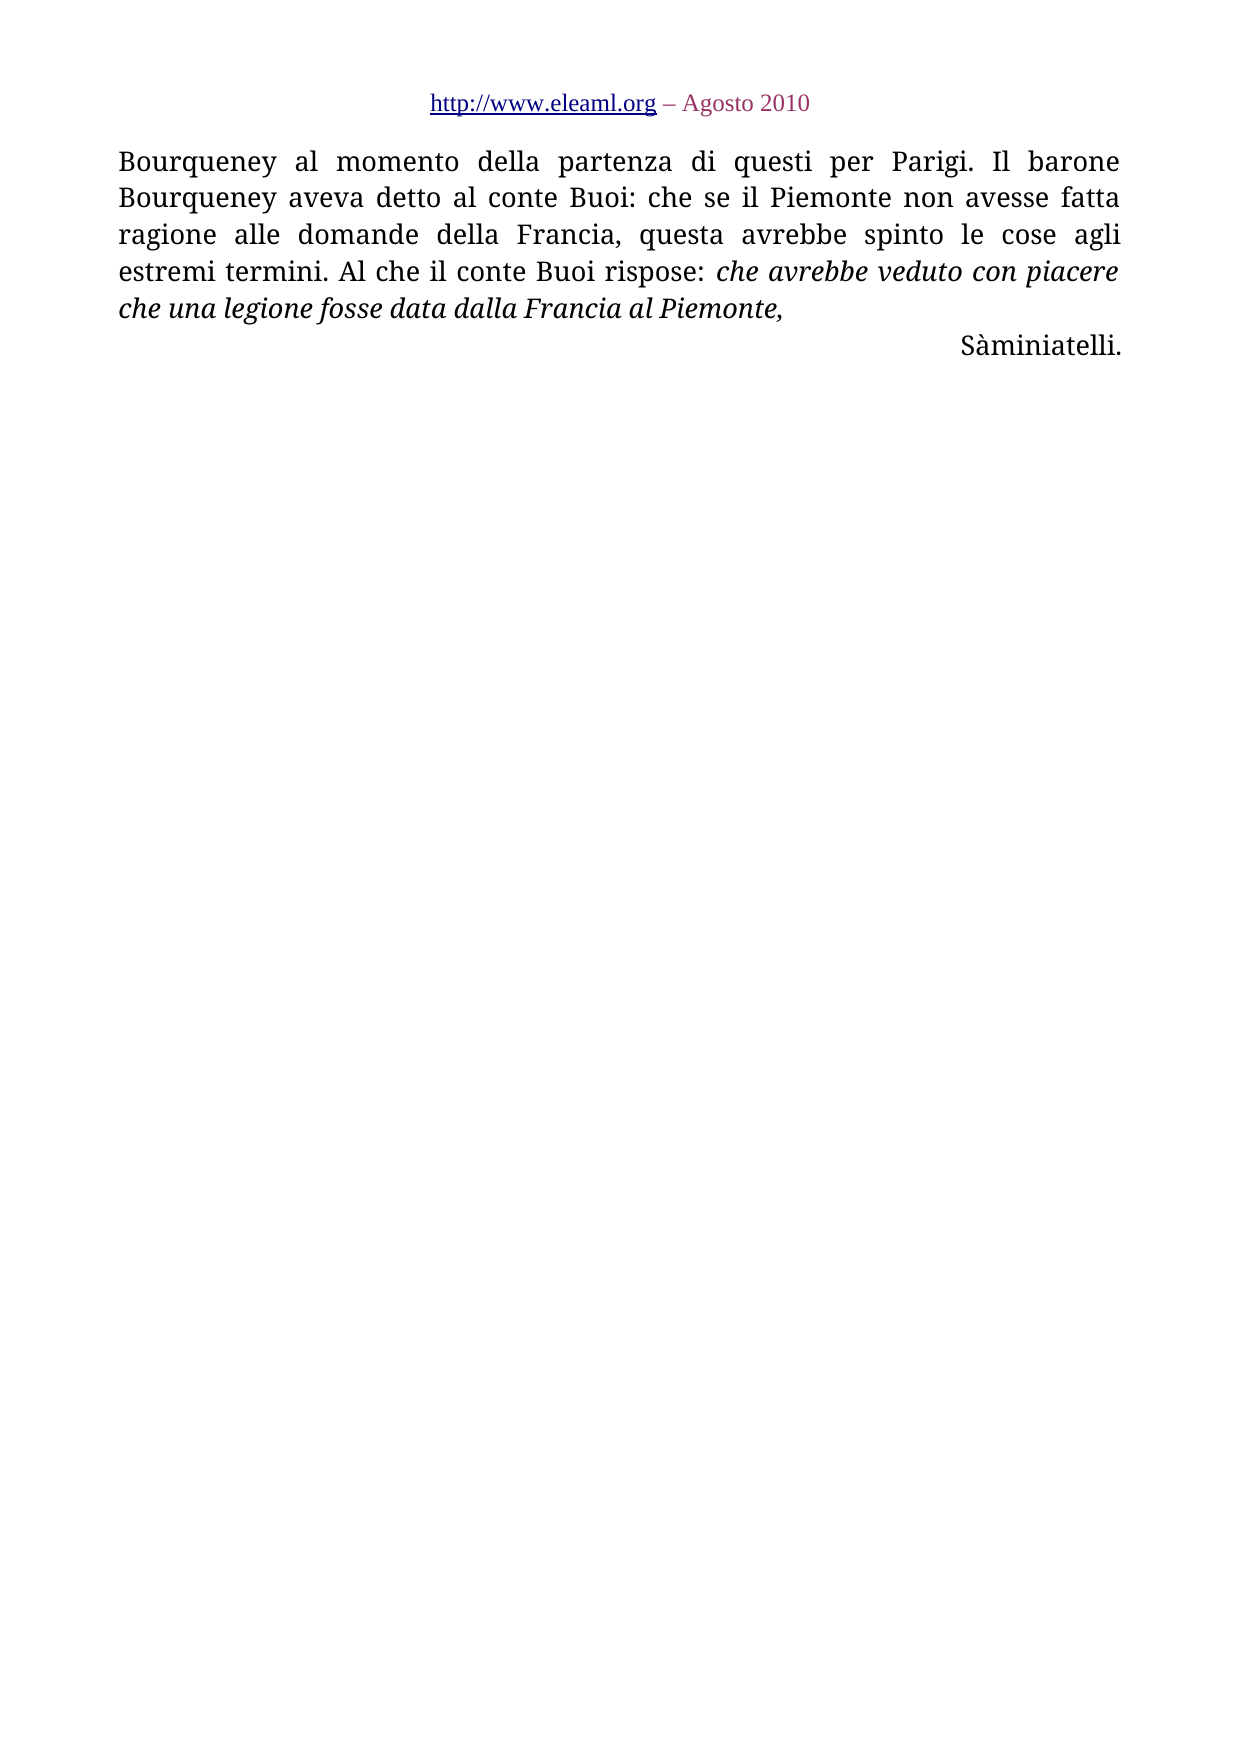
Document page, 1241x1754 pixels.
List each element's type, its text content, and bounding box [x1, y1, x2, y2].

text Sàminiatelli. [118, 326, 1122, 363]
text Bourqueney al momento della partenza di questi per Parigi. Il barone Bourqueney aveva detto al conte Buoi: che se il Piemonte non avesse fatta ragione alle domande della Francia, questa avrebbe spinto le cose agli estremi termini. Al che il conte Buoi rispose: che avrebbe veduto con piacere che una legione fosse data dalla Francia al Piemonte, [118, 142, 1122, 326]
